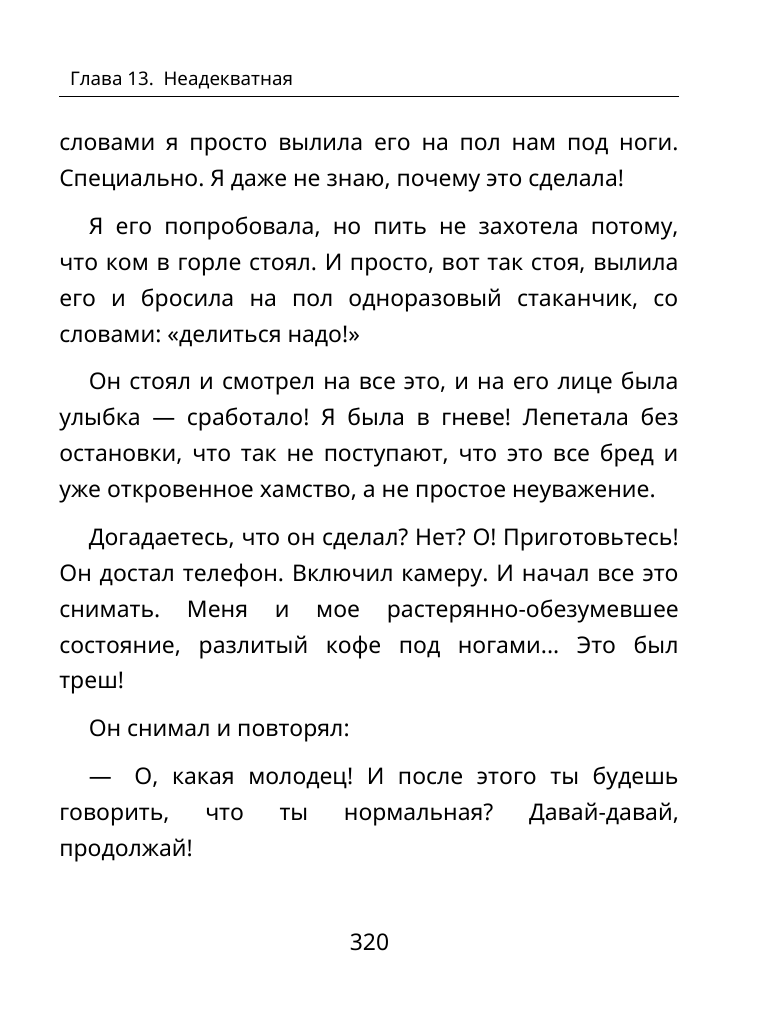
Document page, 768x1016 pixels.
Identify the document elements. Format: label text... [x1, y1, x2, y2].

text словами я просто вылила его на пол нам под ноги. Специально. Я даже не знаю, почему это сделала! [59, 126, 679, 193]
text Догадаетесь, что он сделал? Нет? О! Приготовьтесь! Он достал телефон. Включил камеру. И начал все это снимать. Меня и мое растерянно-обезумевшее состояние, разлитый кофе под ногами... Это был треш! [59, 521, 679, 696]
text Я его попробовала, но пить не захотела потому, что ком в горле стоял. И просто, вот так стоя, вылила его и бросила на пол одноразовый стаканчик, со словами: «делиться надо!» [59, 210, 679, 349]
text Он стоял и смотрел на все это, и на его лице была улыбка — сработало! Я была в гневе! Лепетала без остановки, что так не поступают, что это все бред и уже откровенное хамство, а не простое неуважение. [59, 365, 679, 504]
list О, какая молодец! И после этого ты будешь говорить, что ты нормальная? Давай-давай, продолжай! [59, 760, 679, 863]
text Он снимал и повторял: [59, 712, 679, 743]
